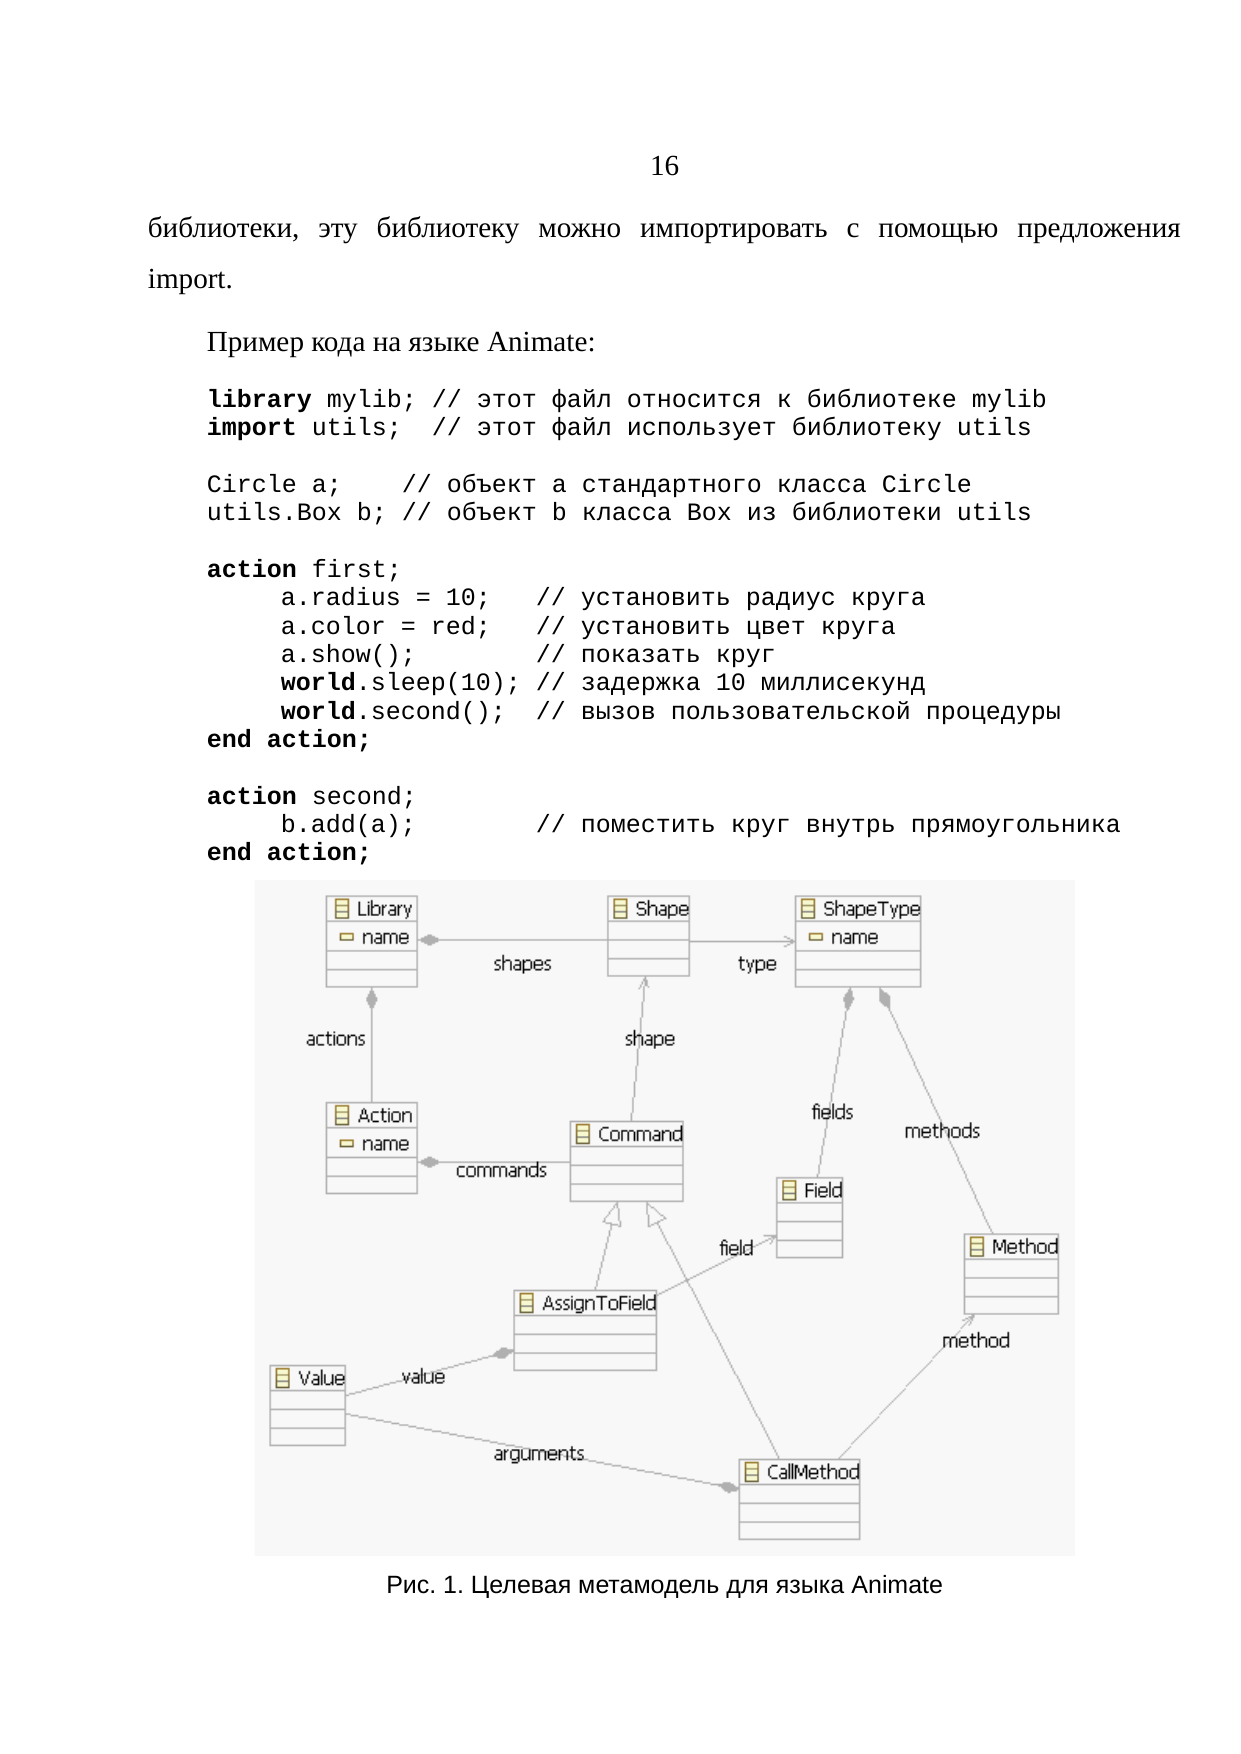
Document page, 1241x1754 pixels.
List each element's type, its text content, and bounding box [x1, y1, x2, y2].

text action second; [207, 783, 1181, 812]
text Рис. 1. Целевая метамодель для языка Animate [254, 1556, 1074, 1599]
text world.second(); // вызов пользовательской процедуры [207, 698, 1181, 727]
text library mylib; // этот файл относится к библиотеке mylib [207, 387, 1181, 415]
text [254, 868, 1074, 880]
text a.show(); // показать круг [207, 642, 1181, 670]
picture [254, 880, 1075, 1556]
text utils.Box b; // объект b класса Box из библиотеки utils [207, 500, 1181, 528]
text Пример кода на языке Animate: [148, 324, 1181, 357]
text a.color = red; // установить цвет круга [207, 613, 1181, 642]
text world.sleep(10); // задержка 10 миллисекунд [207, 670, 1181, 698]
text библиотеки, эту библиотеку можно импортировать с помощью предложения import. [148, 211, 1181, 294]
text b.add(a); // поместить круг внутрь прямоугольника [207, 812, 1181, 840]
text a.radius = 10; // установить радиус круга [207, 585, 1181, 613]
text Circle a; // объект a стандартного класса Circle [207, 472, 1181, 500]
text end action; [207, 840, 1181, 868]
text import utils; // этот файл использует библиотеку utils [207, 415, 1181, 443]
text action first; [207, 557, 1181, 585]
text end action; [207, 727, 1181, 755]
